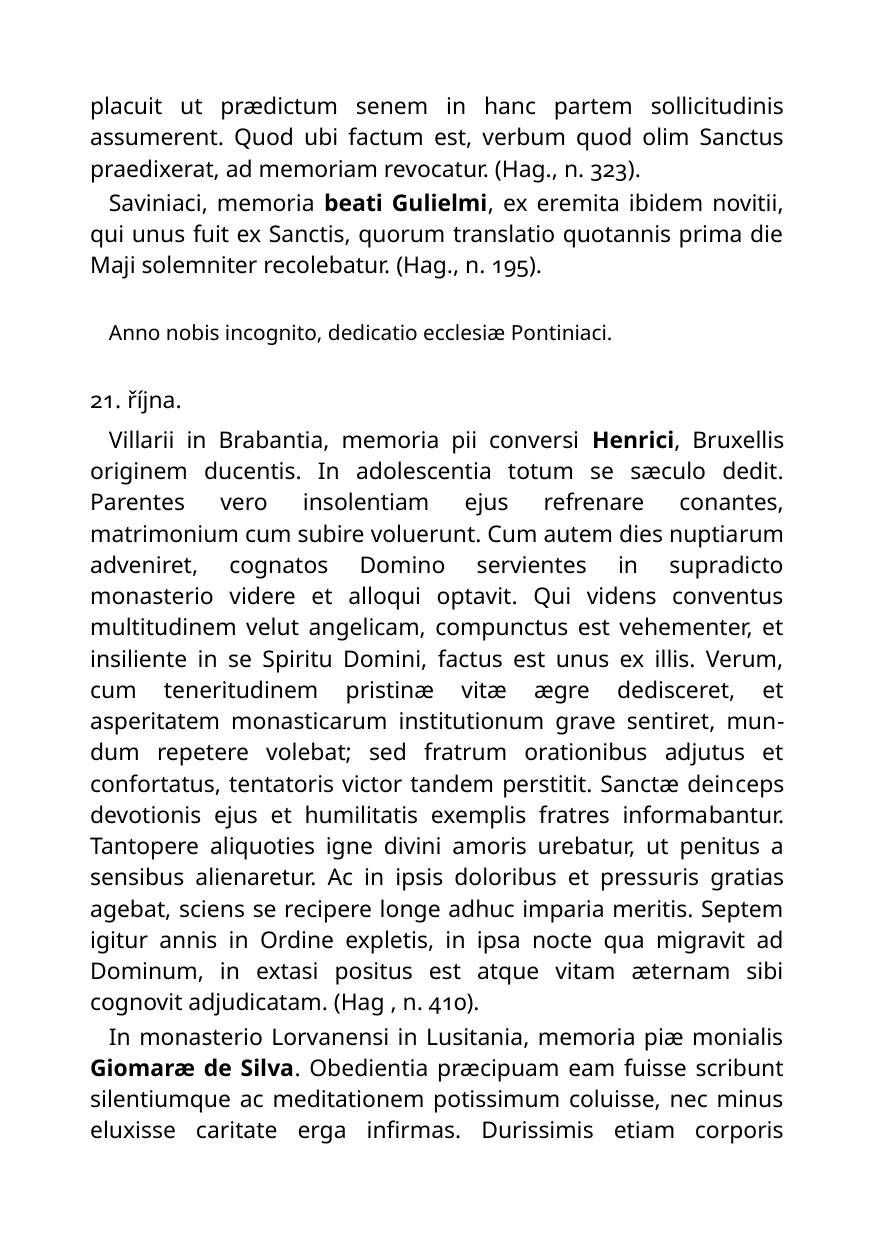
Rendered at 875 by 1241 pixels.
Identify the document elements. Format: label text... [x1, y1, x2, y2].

text In monasterio Lorvanensi in Lusitania, memoria piæ monialis Giomaræ de Silva. Obedientia præcipuam eam fuisse scribunt silentiumque ac meditationem potissimum coluisse, nec minus eluxisse caritate erga infirmas. Durissimis etiam corporis [90, 1021, 784, 1146]
text Anno nobis incognito, dedicatio ecclesiæ Pontiniaci. [90, 318, 784, 346]
text 21. října. [90, 383, 784, 415]
text Saviniaci, memoria beati Gulielmi, ex eremita ibidem novitii, qui unus fuit ex Sanctis, quorum translatio quotannis prima die Maji solemniter recolebatur. (Hag., n. 195). [90, 187, 784, 281]
text Villarii in Brabantia, memoria pii conversi Henrici, Bruxellis originem ducentis. In adolescentia totum se sæculo dedit. Parentes vero insolentiam ejus refrenare conantes, matrimonium cum subire voluerunt. Cum autem dies nuptia­rum adveniret, cognatos Domino servientes in supradicto monasterio videre et alloqui optavit. Qui videns conventus multitudinem velut angelicam, compunctus est vehementer, et insiliente in se Spiritu Domini, factus est unus ex illis. Verum, cum teneritudinem pristinæ vitæ ægre dedisceret, et asperitatem monasticarum institutionum grave sentiret, mun­dum repetere volebat; sed fratrum orationibus adjutus et confortatus, tentatoris victor tandem perstitit. Sanctæ dein­ceps devotionis ejus et humilitatis exemplis fratres informa­bantur. Tantopere aliquoties igne divini amoris urebatur, ut penitus a sensibus alienaretur. Ac in ipsis doloribus et pres­suris gratias agebat, sciens se recipere longe adhuc imparia meritis. Septem igitur annis in Ordine expletis, in ipsa nocte qua migravit ad Dominum, in extasi positus est atque vitam æternam sibi cognovit adjudicatam. (Hag , n. 410). [90, 424, 784, 1017]
text placuit ut prædictum senem in hanc partem sollicitudinis assumerent. Quod ubi factum est, verbum quod olim Sanctus praedixerat, ad memoriam revocatur. (Hag., n. 323). [90, 90, 784, 184]
